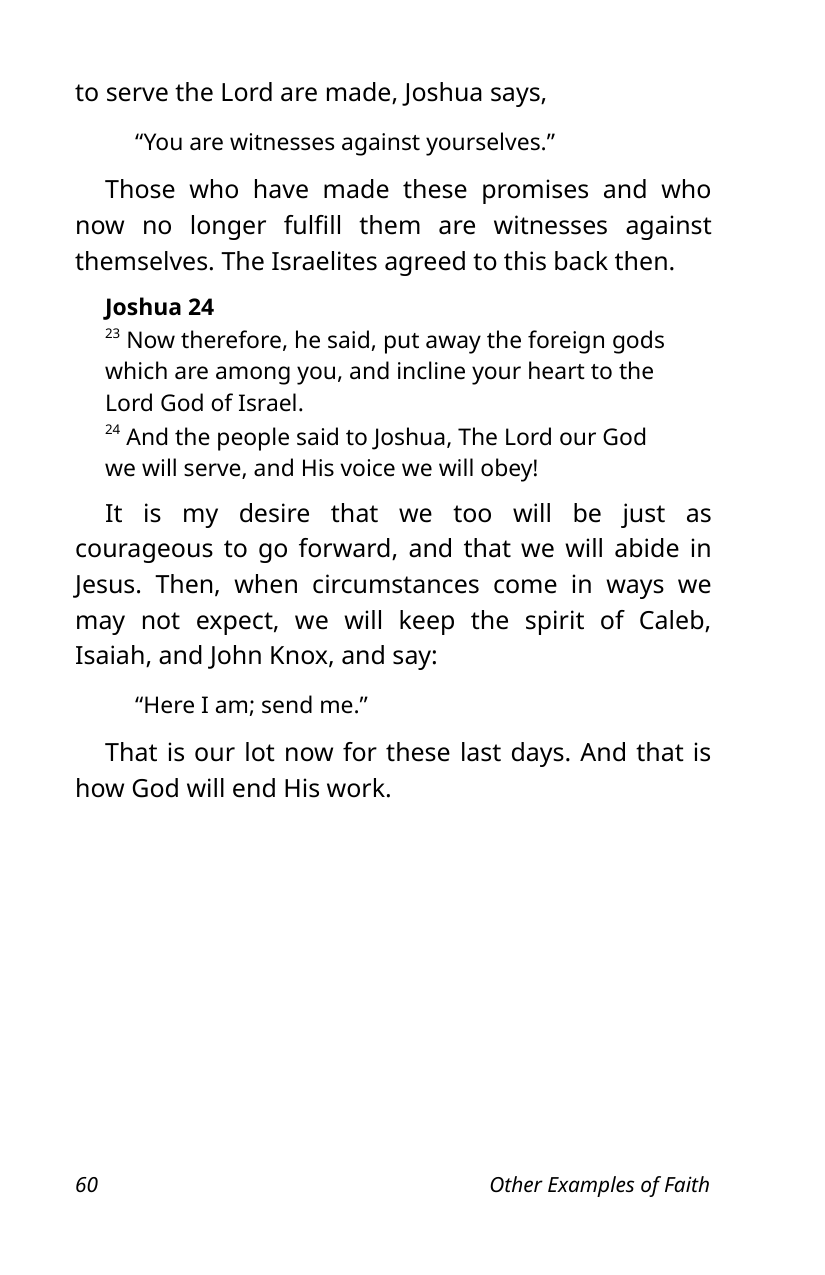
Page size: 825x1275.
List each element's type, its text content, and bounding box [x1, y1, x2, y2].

text “You are witnesses against yourselves.” [105, 126, 682, 157]
text That is our lot now for these last days. And that is how God will end His work. [75, 735, 712, 805]
text It is my desire that we too will be just as courageous to go forward, and that we will abide in Jesus. Then, when circumstances come in ways we may not expect, we will keep the spirit of Caleb, Isaiah, and John Knox, and say: [75, 495, 712, 672]
text 23 Now therefore, he said, put away the foreign gods which are among you, and incline your heart to the Lord God of Israel. [105, 324, 682, 418]
text Those who have made these promises and who now no longer fulfill them are witnesses against themselves. The Israelites agreed to this back then. [75, 172, 712, 277]
text 24 And the people said to Joshua, The Lord our God we will serve, and His voice we will obey! [105, 421, 682, 483]
text to serve the Lord are made, Joshua says, [75, 75, 712, 109]
text “Here I am; send me.” [105, 689, 682, 720]
text Joshua 24 [105, 291, 712, 322]
